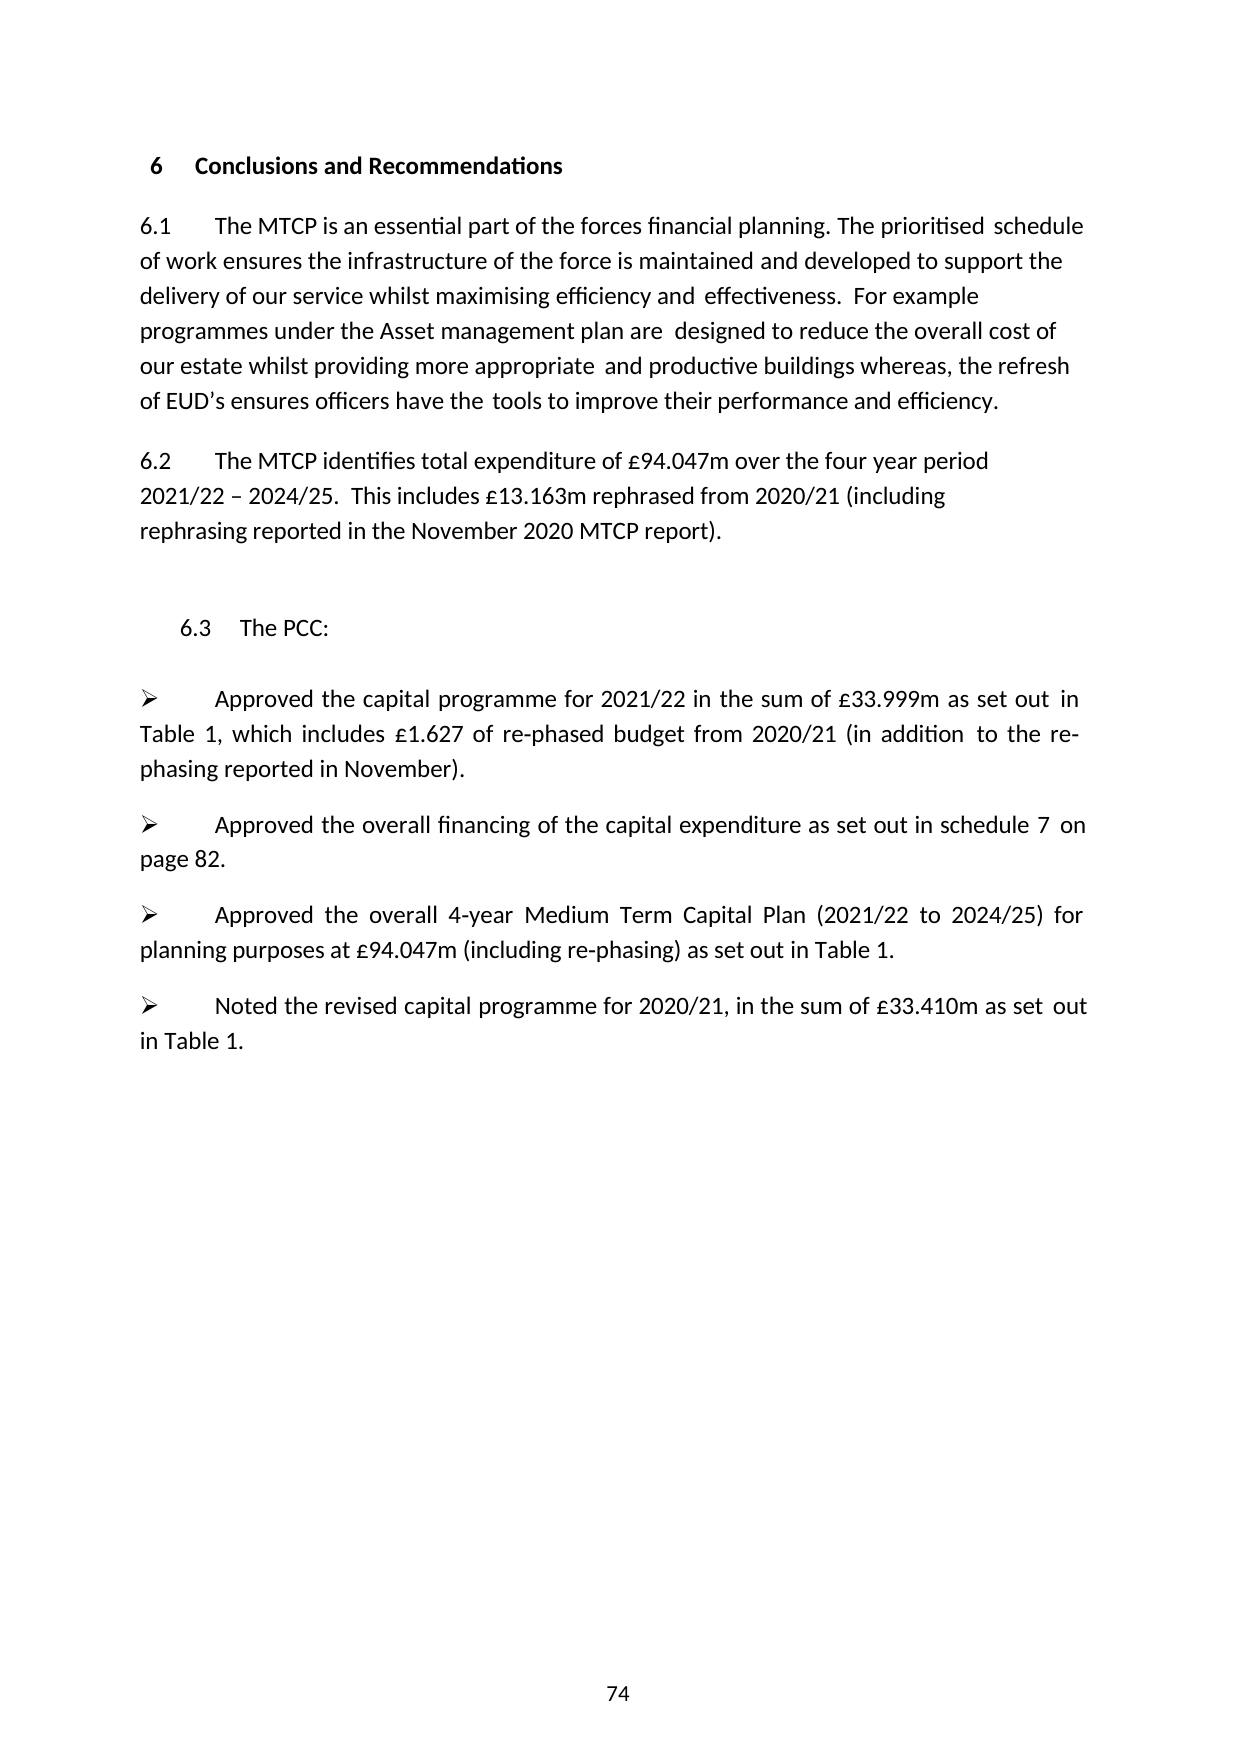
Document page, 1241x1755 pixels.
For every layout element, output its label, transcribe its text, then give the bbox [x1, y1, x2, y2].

list Approved the capital programme for 2021/22 in the sum of £33.999m as set out in Table 1, which includes £1.627 of re‐phased budget from 2020/21 (in addition to the re‐phasing reported in November). [139, 683, 1079, 784]
list The MTCP identifies total expenditure of £94.047m over the four year period 2021/22 – 2024/25. This includes £13.163m rephrased from 2020/21 (including rephrasing reported in the November 2020 MTCP report). [139, 445, 1052, 546]
list The MTCP is an essential part of the forces financial planning. The prioritised schedule of work ensures the infrastructure of the force is maintained and developed to support the delivery of our service whilst maximising efficiency and effectiveness. For example programmes under the Asset management plan are designed to reduce the overall cost of our estate whilst providing more appropriate and productive buildings whereas, the refresh of EUD’s ensures officers have the tools to improve their performance and efficiency. [139, 210, 1087, 416]
list Approved the overall financing of the capital expenditure as set out in schedule 7 on page 82. [139, 809, 1086, 874]
list Conclusions and Recommendations [150, 150, 1099, 180]
list The PCC: [179, 612, 1099, 642]
list Approved the overall 4‐year Medium Term Capital Plan (2021/22 to 2024/25) for planning purposes at £94.047m (including re‐phasing) as set out in Table 1. [139, 899, 1083, 965]
list Noted the revised capital programme for 2020/21, in the sum of £33.410m as set out in Table 1. [139, 990, 1087, 1056]
